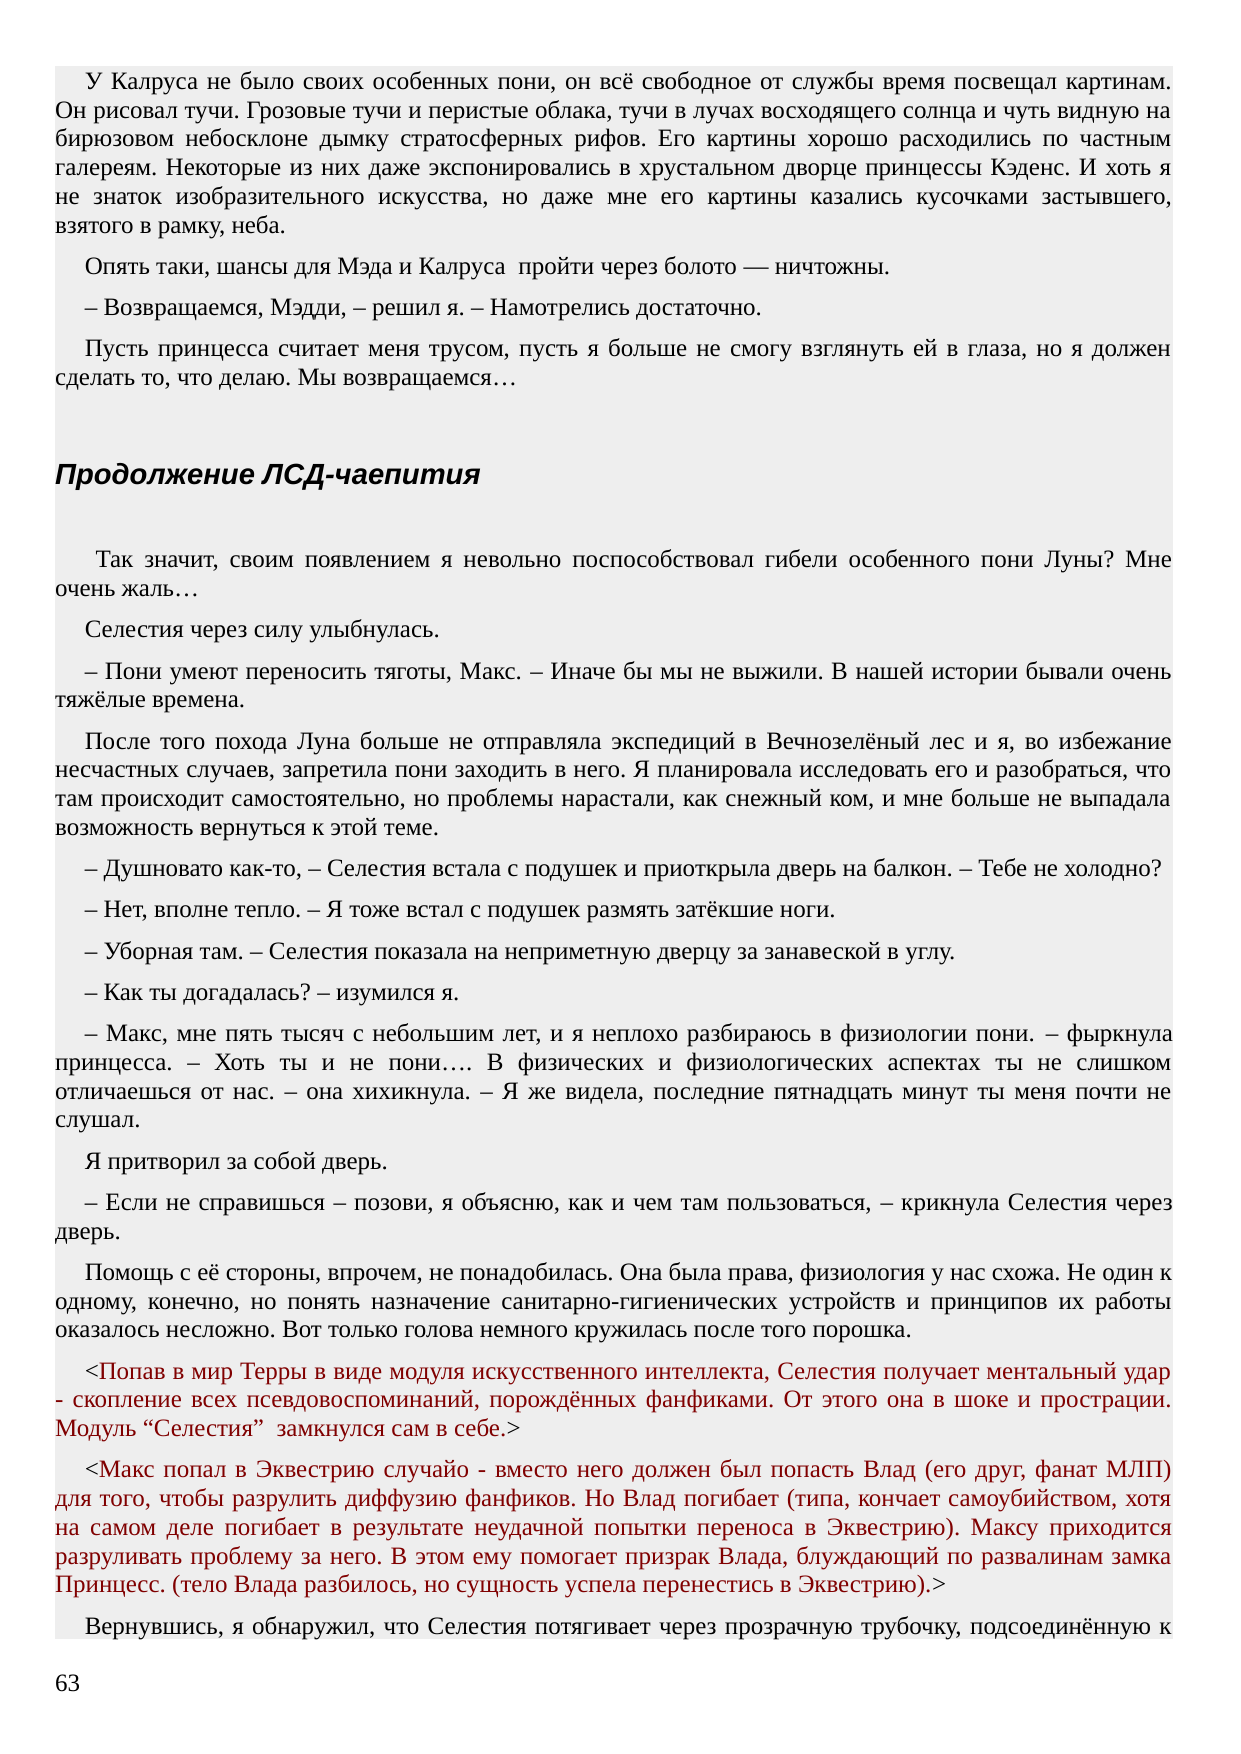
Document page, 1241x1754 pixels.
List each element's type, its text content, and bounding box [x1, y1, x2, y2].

text После того похода Луна больше не отправляла экспедиций в Вечнозелёный лес и я, во избежание несчастных случаев, запретила пони заходить в него. Я планировала исследовать его и разобраться, что там происходит самостоятельно, но проблемы нарастали, как снежный ком, и мне больше не выпадала возможность вернуться к этой теме. [55, 726, 1173, 841]
text – Душновато как-то, – Селестия встала с подушек и приоткрыла дверь на балкон. – Тебе не холодно? [55, 853, 1173, 882]
text Помощь с её стороны, впрочем, не понадобилась. Она была права, физиология у нас схожа. Не один к одному, конечно, но понять назначение санитарно-гигиенических устройств и принципов их работы оказалось несложно. Вот только голова немного кружилась после того порошка. [55, 1257, 1173, 1343]
text Пусть принцесса считает меня трусом, пусть я больше не смогу взглянуть ей в глаза, но я должен сделать то, что делаю. Мы возвращаемся… [55, 333, 1173, 391]
subtitle Продолжение ЛСД-чаепития [55, 457, 1173, 491]
text – Если не справишься – позови, я объясню, как и чем там пользоваться, – крикнула Селестия через дверь. [55, 1187, 1173, 1244]
text – Уборная там. – Селестия показала на неприметную дверцу за занавеской в углу. [55, 936, 1173, 964]
text Я притворил за собой дверь. [55, 1146, 1173, 1174]
text – Нет, вполне тепло. – Я тоже встал с подушек размять затёкшие ноги. [55, 894, 1173, 923]
text – Возвращаемся, Мэдди, – решил я. – Намотрелись достаточно. [55, 292, 1173, 321]
text – Макс, мне пять тысяч с небольшим лет, и я неплохо разбираюсь в физиологии пони. – фыркнула принцесса. – Хоть ты и не пони…. В физических и физиологических аспектах ты не слишком отличаешься от нас. – она хихикнула. – Я же видела, последние пятнадцать минут ты меня почти не слушал. [55, 1018, 1173, 1133]
text <Макс попал в Эквестрию случайо - вместо него должен был попасть Влад (его друг, фанат МЛП) для того, чтобы разрулить диффузию фанфиков. Но Влад погибает (типа, кончает самоубийством, хотя на самом деле погибает в результате неудачной попытки переноса в Эквестрию). Максу приходится разруливать проблему за него. В этом ему помогает призрак Влада, блуждающий по развалинам замка Принцесс. (тело Влада разбилось, но сущность успела перенестись в Эквестрию).> [55, 1454, 1173, 1598]
text У Калруса не было своих особенных пони, он всё свободное от службы время посвещал картинам. Он рисовал тучи. Грозовые тучи и перистые облака, тучи в лучах восходящего солнца и чуть видную на бирюзовом небосклоне дымку стратосферных рифов. Его картины хорошо расходились по частным галереям. Некоторые из них даже экспонировались в хрустальном дворце принцессы Кэденс. И хоть я не знаток изобразительного искусства, но даже мне его картины казались кусочками застывшего, взятого в рамку, неба. [55, 66, 1173, 238]
text <Попав в мир Терры в виде модуля искусственного интеллекта, Селестия получает ментальный удар - скопление всех псевдовоспоминаний, порождённых фанфиками. От этого она в шоке и прострации. Модуль “Селестия” замкнулся сам в себе.> [55, 1356, 1173, 1442]
text Опять таки, шансы для Мэда и Калруса пройти через болото — ничтожны. [55, 251, 1173, 280]
text Селестия через силу улыбнулась. [55, 614, 1173, 643]
text Вернувшись, я обнаружил, что Селестия потягивает через прозрачную трубочку, подсоединённую к [55, 1611, 1173, 1639]
text Так значит, своим появлением я невольно поспособствовал гибели особенного пони Луны? Мне очень жаль… [55, 544, 1173, 602]
text – Как ты догадалась? – изумился я. [55, 977, 1173, 1006]
text – Пони умеют переносить тяготы, Макс. – Иначе бы мы не выжили. В нашей истории бывали очень тяжёлые времена. [55, 656, 1173, 713]
